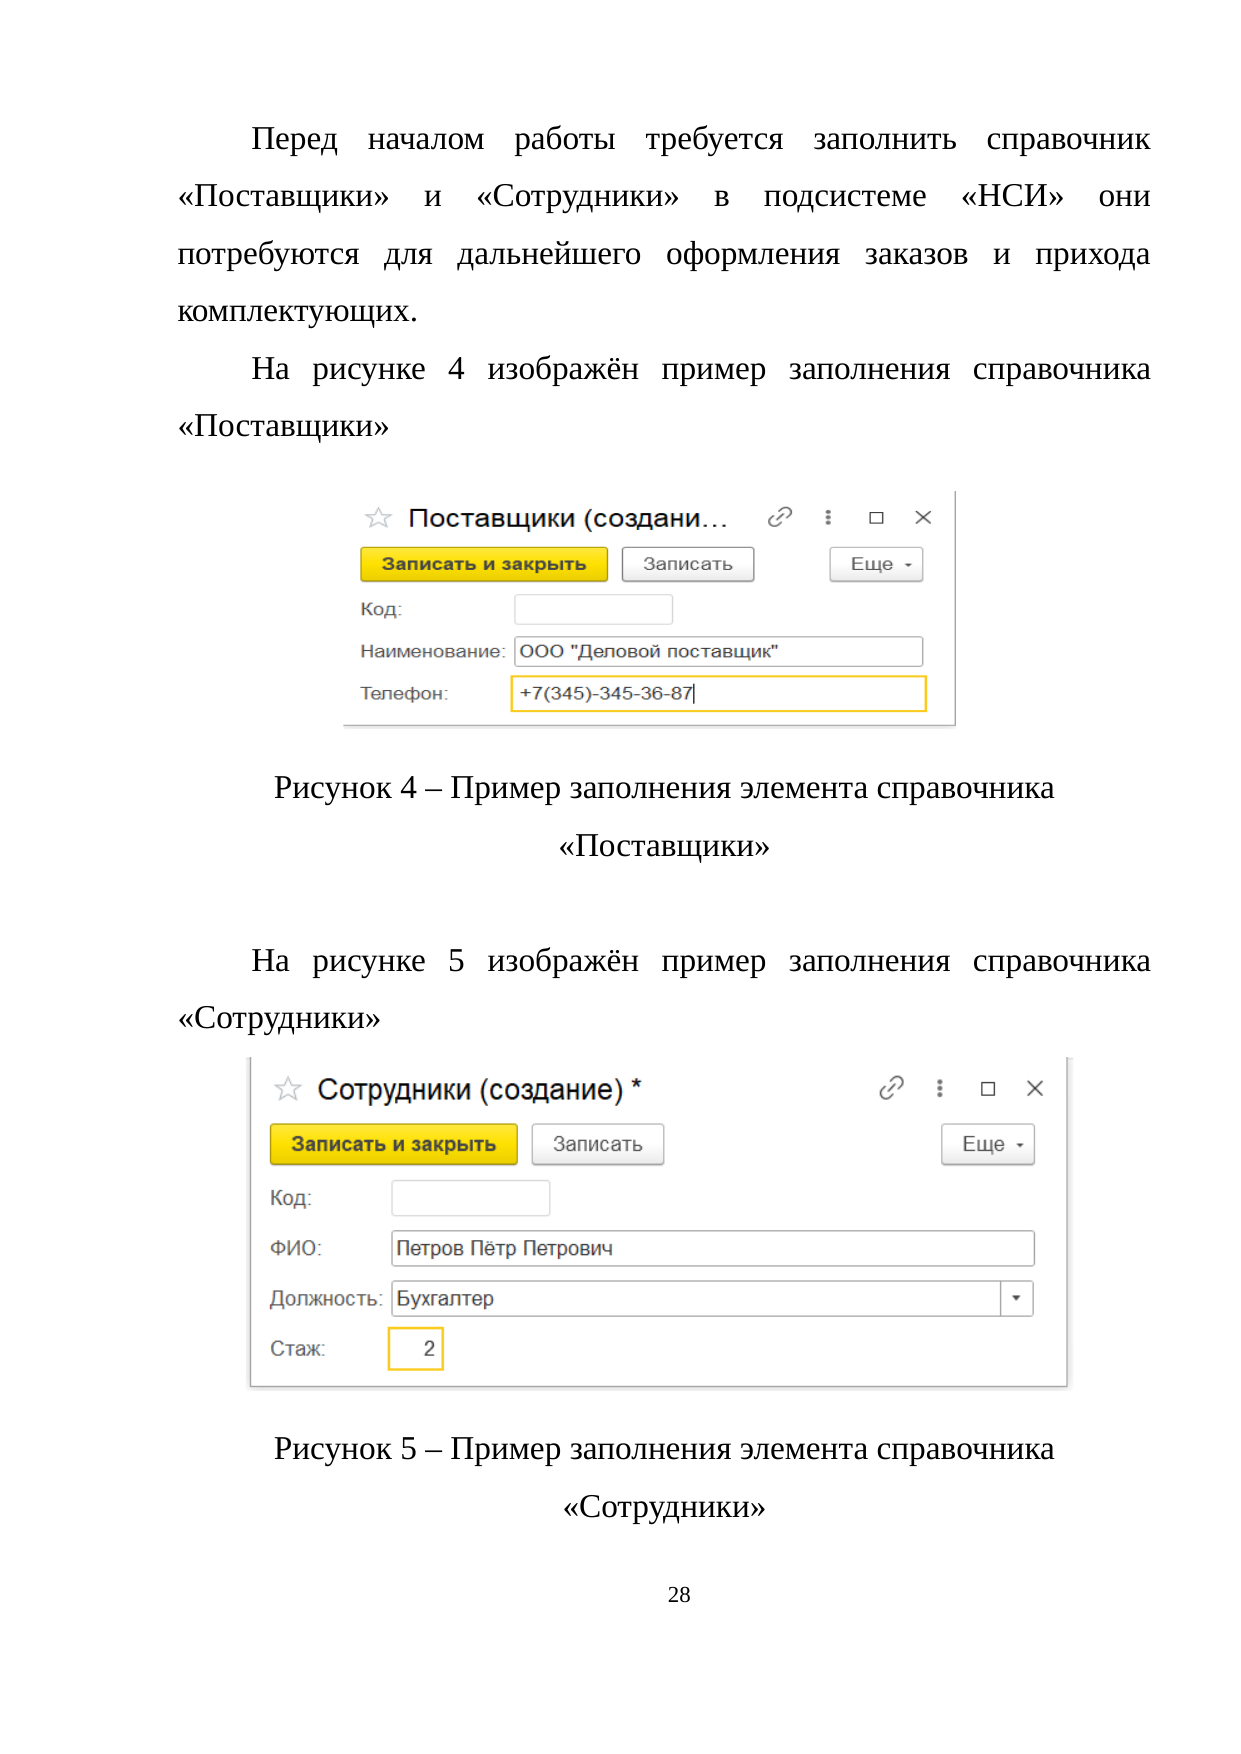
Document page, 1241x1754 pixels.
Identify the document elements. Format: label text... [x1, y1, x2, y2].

picture [245, 1057, 1074, 1391]
text На рисунке 5 изображён пример заполнения справочника «Сотрудники» [177, 940, 1152, 1036]
picture [343, 491, 956, 729]
text На рисунке 4 изображён пример заполнения справочника «Поставщики» [177, 348, 1152, 444]
text Перед началом работы требуется заполнить справочник «Поставщики» и «Сотрудники» в подсистеме «НСИ» они потребуются для дальнейшего оформления заказов и прихода комплектующих. [177, 118, 1152, 329]
text Рисунок 5 – Пример заполнения элемента справочника «Сотрудники» [177, 1391, 1152, 1524]
text Рисунок 4 – Пример заполнения элемента справочника «Поставщики» [177, 463, 1152, 863]
